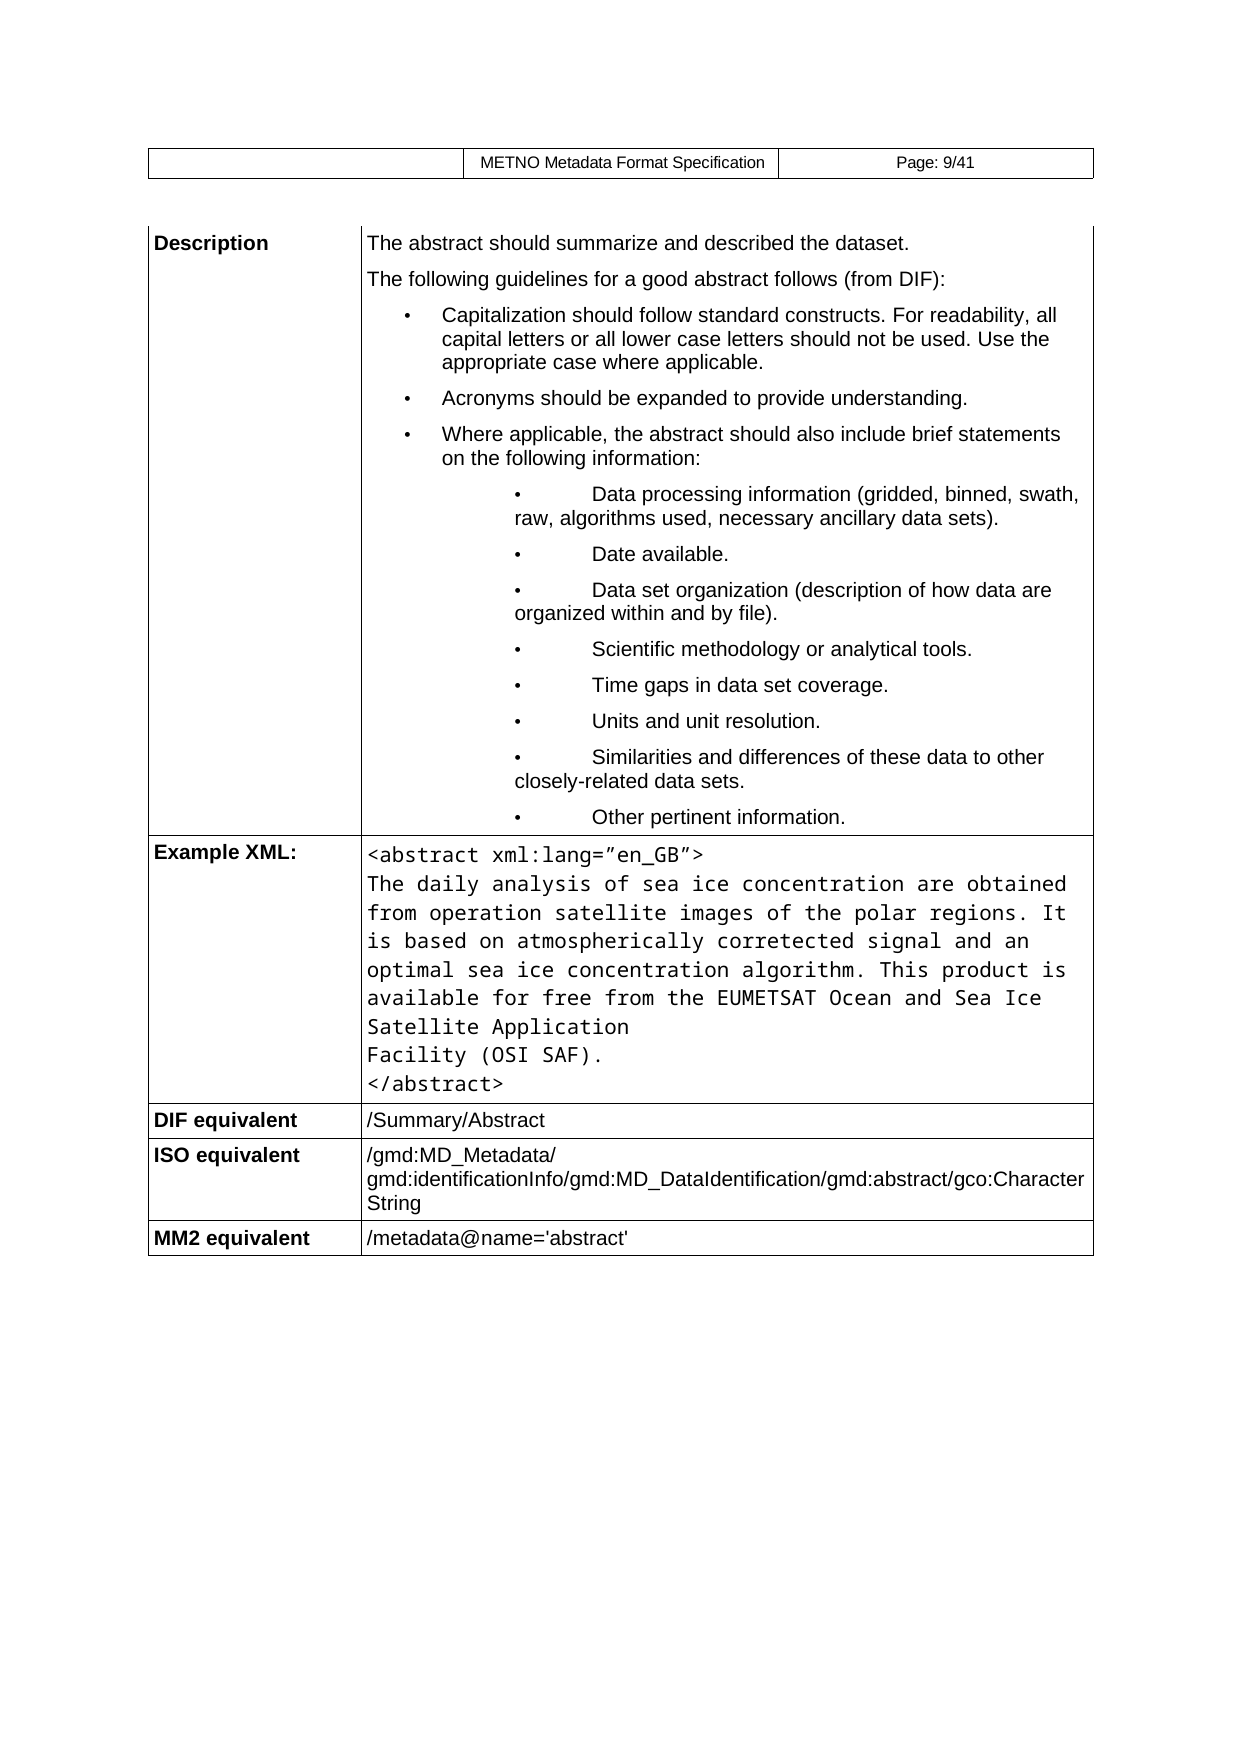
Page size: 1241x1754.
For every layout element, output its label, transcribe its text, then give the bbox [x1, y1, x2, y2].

table_cell Example XML: [149, 836, 361, 1103]
table_cell Description [149, 226, 361, 835]
table_cell /metadata@name='abstract' [362, 1221, 1093, 1255]
table_cell DIF equivalent [149, 1104, 361, 1138]
table_cell /Summary/Abstract [362, 1104, 1093, 1138]
table_cell The abstract should summarize and described the dataset. The following guidelines for a good abstract follows (from DIF): Capitalization should follow standard constructs. For readability, all capital letters or all lower case letters should not be used. Use the appropriate case where applicable. Acronyms should be expanded to provide understanding. Where applicable, the abstract should also include brief statements on the following information: Data processing information (gridded, binned, swath, raw, algorithms used, necessary ancillary data sets). Date available. Data set organization (description of how data are organized within and by file). Scientific methodology or analytical tools. Time gaps in data set coverage. Units and unit resolution. Similarities and differences of these data to other closely-related data sets. Other pertinent information. [362, 226, 1093, 835]
table_cell ISO equivalent [149, 1139, 361, 1220]
table_cell /gmd:MD_Metadata/ gmd:identificationInfo/gmd:MD_DataIdentification/gmd:abstract/gco:CharacterString [362, 1139, 1093, 1220]
table_cell <abstract xml:lang=”en_GB”> The daily analysis of sea ice concentration are obtained from operation satellite images of the polar regions. It is based on atmospherically corretected signal and an optimal sea ice concentration algorithm. This product is available for free from the EUMETSAT Ocean and Sea Ice Satellite Application Facility (OSI SAF). </abstract> [362, 836, 1093, 1103]
table_cell MM2 equivalent [149, 1221, 361, 1255]
